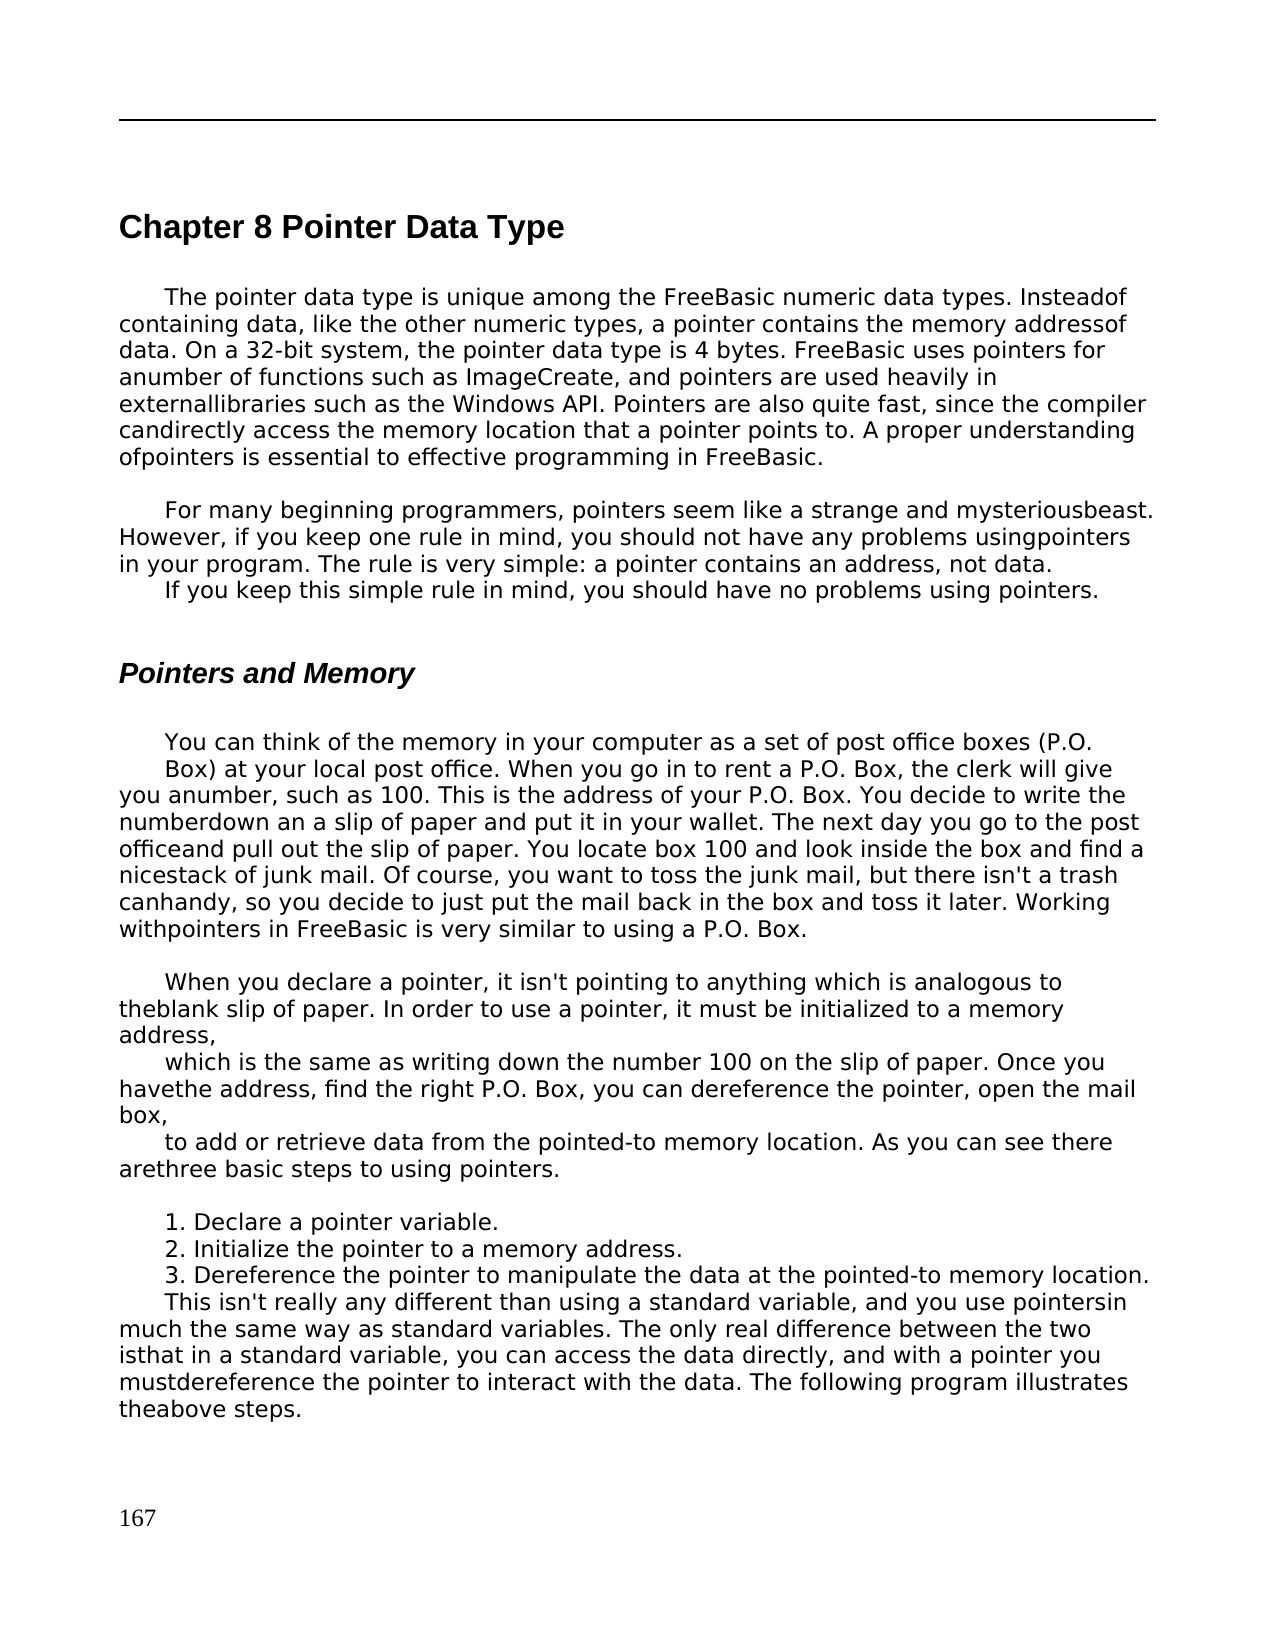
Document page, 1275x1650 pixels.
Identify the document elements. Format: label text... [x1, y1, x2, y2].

text For many beginning programmers, pointers seem like a strange and mysteriousbeast. However, if you keep one rule in mind, you should not have any problems usingpointers in your program. The rule is very simple: a pointer contains an address, not data. [118, 498, 1156, 578]
text You can think of the memory in your computer as a set of post office boxes (P.O. [118, 729, 1156, 756]
text The pointer data type is unique among the FreeBasic numeric data types. Insteadof containing data, like the other numeric types, a pointer contains the memory addressof data. On a 32-bit system, the pointer data type is 4 bytes. FreeBasic uses pointers for anumber of functions such as ImageCreate, and pointers are used heavily in externallibraries such as the Windows API. Pointers are also quite fast, since the compiler candirectly access the memory location that a pointer points to. A proper understanding ofpointers is essential to effective programming in FreeBasic. [118, 284, 1156, 471]
text which is the same as writing down the number 100 on the slip of paper. Once you havethe address, find the right P.O. Box, you can dereference the pointer, open the mail box, [118, 1049, 1156, 1129]
subtitle Chapter 8 Pointer Data Type [118, 207, 1156, 246]
text 1. Declare a pointer variable. [118, 1209, 1156, 1236]
subtitle Pointers and Memory [118, 657, 1156, 690]
text Box) at your local post office. When you go in to rent a P.O. Box, the clerk will give you anumber, such as 100. This is the address of your P.O. Box. You decide to write the numberdown an a slip of paper and put it in your wallet. The next day you go to the post officeand pull out the slip of paper. You locate box 100 and look inside the box and find a nicestack of junk mail. Of course, you want to toss the junk mail, but there isn't a trash canhandy, so you decide to just put the mail back in the box and toss it later. Working withpointers in FreeBasic is very similar to using a P.O. Box. [118, 756, 1156, 943]
text This isn't really any different than using a standard variable, and you use pointersin much the same way as standard variables. The only real difference between the two isthat in a standard variable, you can access the data directly, and with a pointer you mustdereference the pointer to interact with the data. The following program illustrates theabove steps. [118, 1289, 1156, 1423]
text to add or retrieve data from the pointed-to memory location. As you can see there arethree basic steps to using pointers. [118, 1129, 1156, 1183]
text When you declare a pointer, it isn't pointing to anything which is analogous to theblank slip of paper. In order to use a pointer, it must be initialized to a memory address, [118, 969, 1156, 1049]
text 2. Initialize the pointer to a memory address. [118, 1236, 1156, 1263]
text 3. Dereference the pointer to manipulate the data at the pointed-to memory location. [118, 1263, 1156, 1289]
text If you keep this simple rule in mind, you should have no problems using pointers. [118, 578, 1156, 604]
